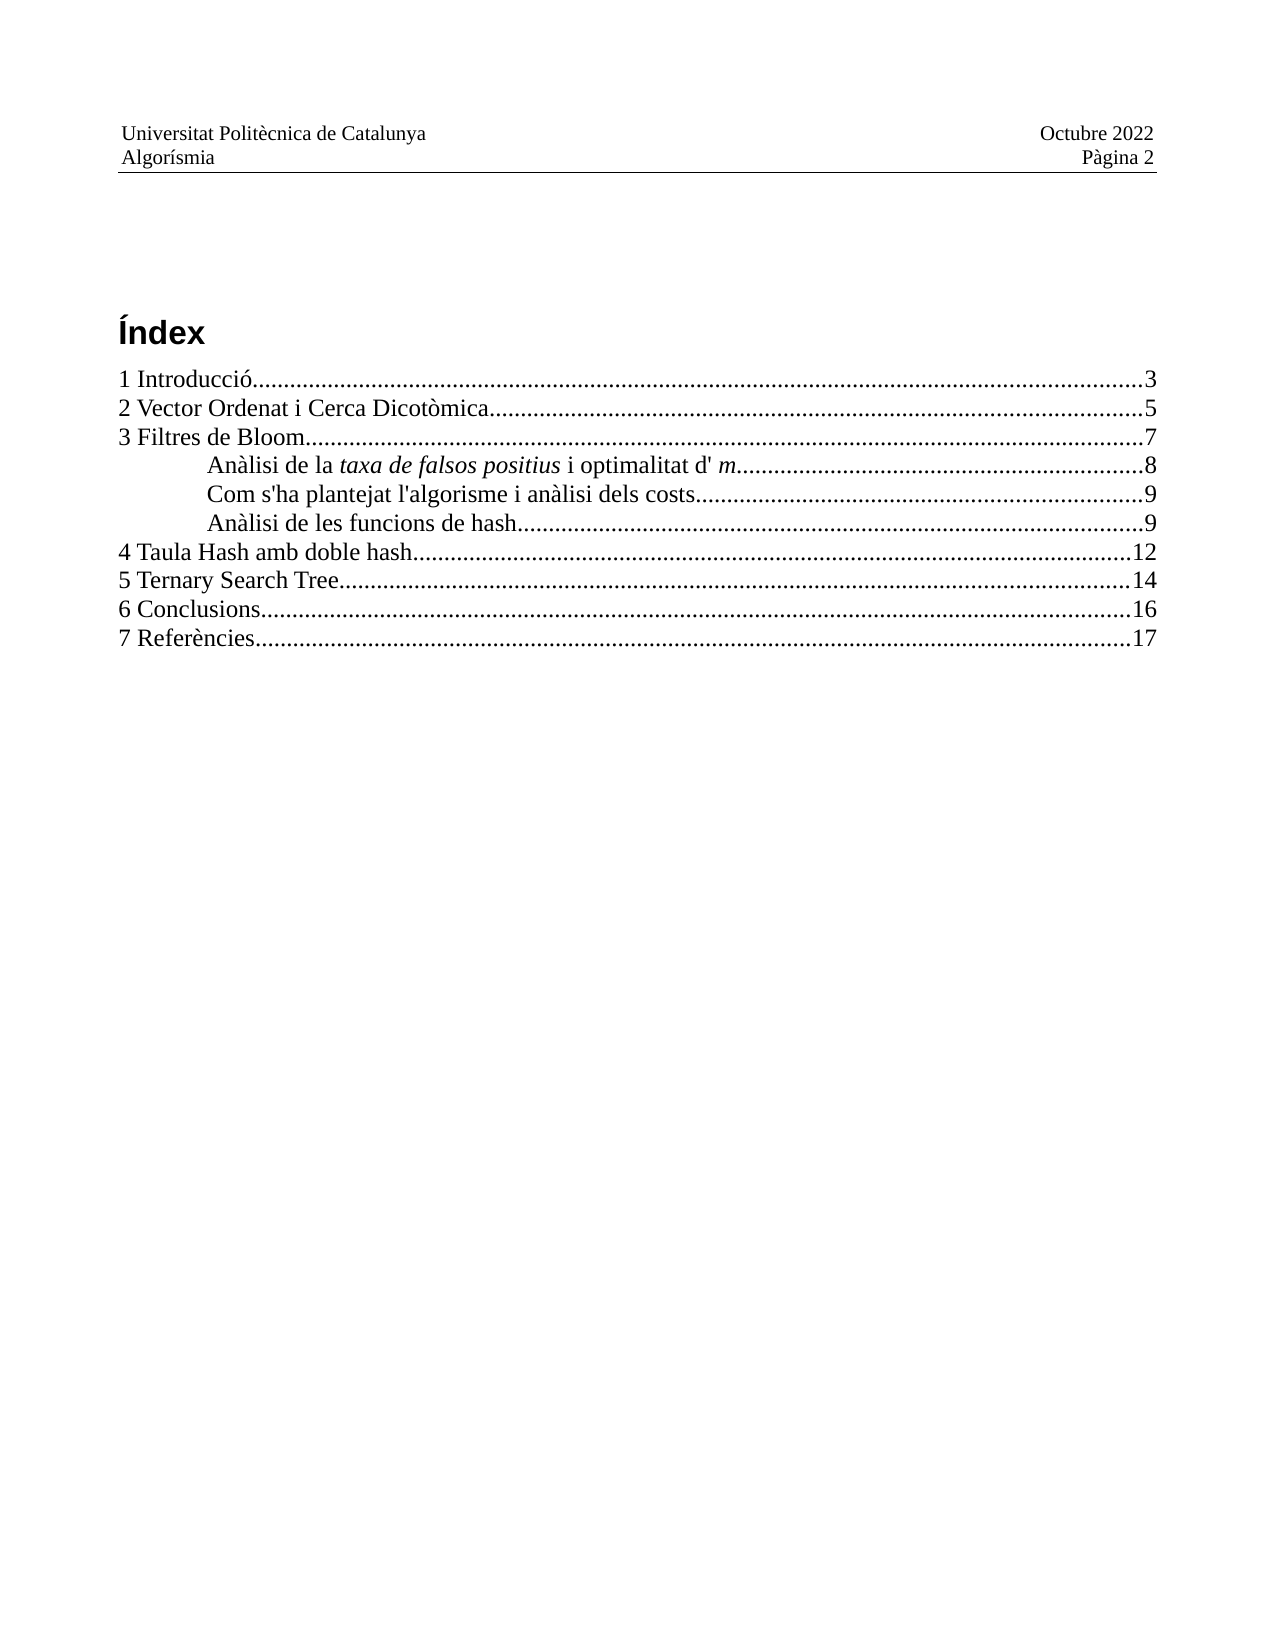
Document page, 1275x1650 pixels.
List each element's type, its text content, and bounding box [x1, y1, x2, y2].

text 5 Ternary Search Tree 14 [118, 565, 1157, 594]
text 6 Conclusions 16 [118, 594, 1157, 623]
text Anàlisi de les funcions de hash 9 [207, 508, 1157, 537]
text 1 Introducció 3 [118, 364, 1157, 393]
text Com s'ha plantejat l'algorisme i anàlisi dels costs 9 [207, 479, 1157, 508]
subtitle Índex [118, 313, 1157, 352]
text 4 Taula Hash amb doble hash 12 [118, 537, 1157, 565]
text 7 Referències 17 [118, 623, 1157, 652]
text 3 Filtres de Bloom 7 [118, 422, 1157, 450]
text 2 Vector Ordenat i Cerca Dicotòmica 5 [118, 393, 1157, 422]
text Anàlisi de la taxa de falsos positius i optimalitat d' m 8 [207, 450, 1157, 479]
